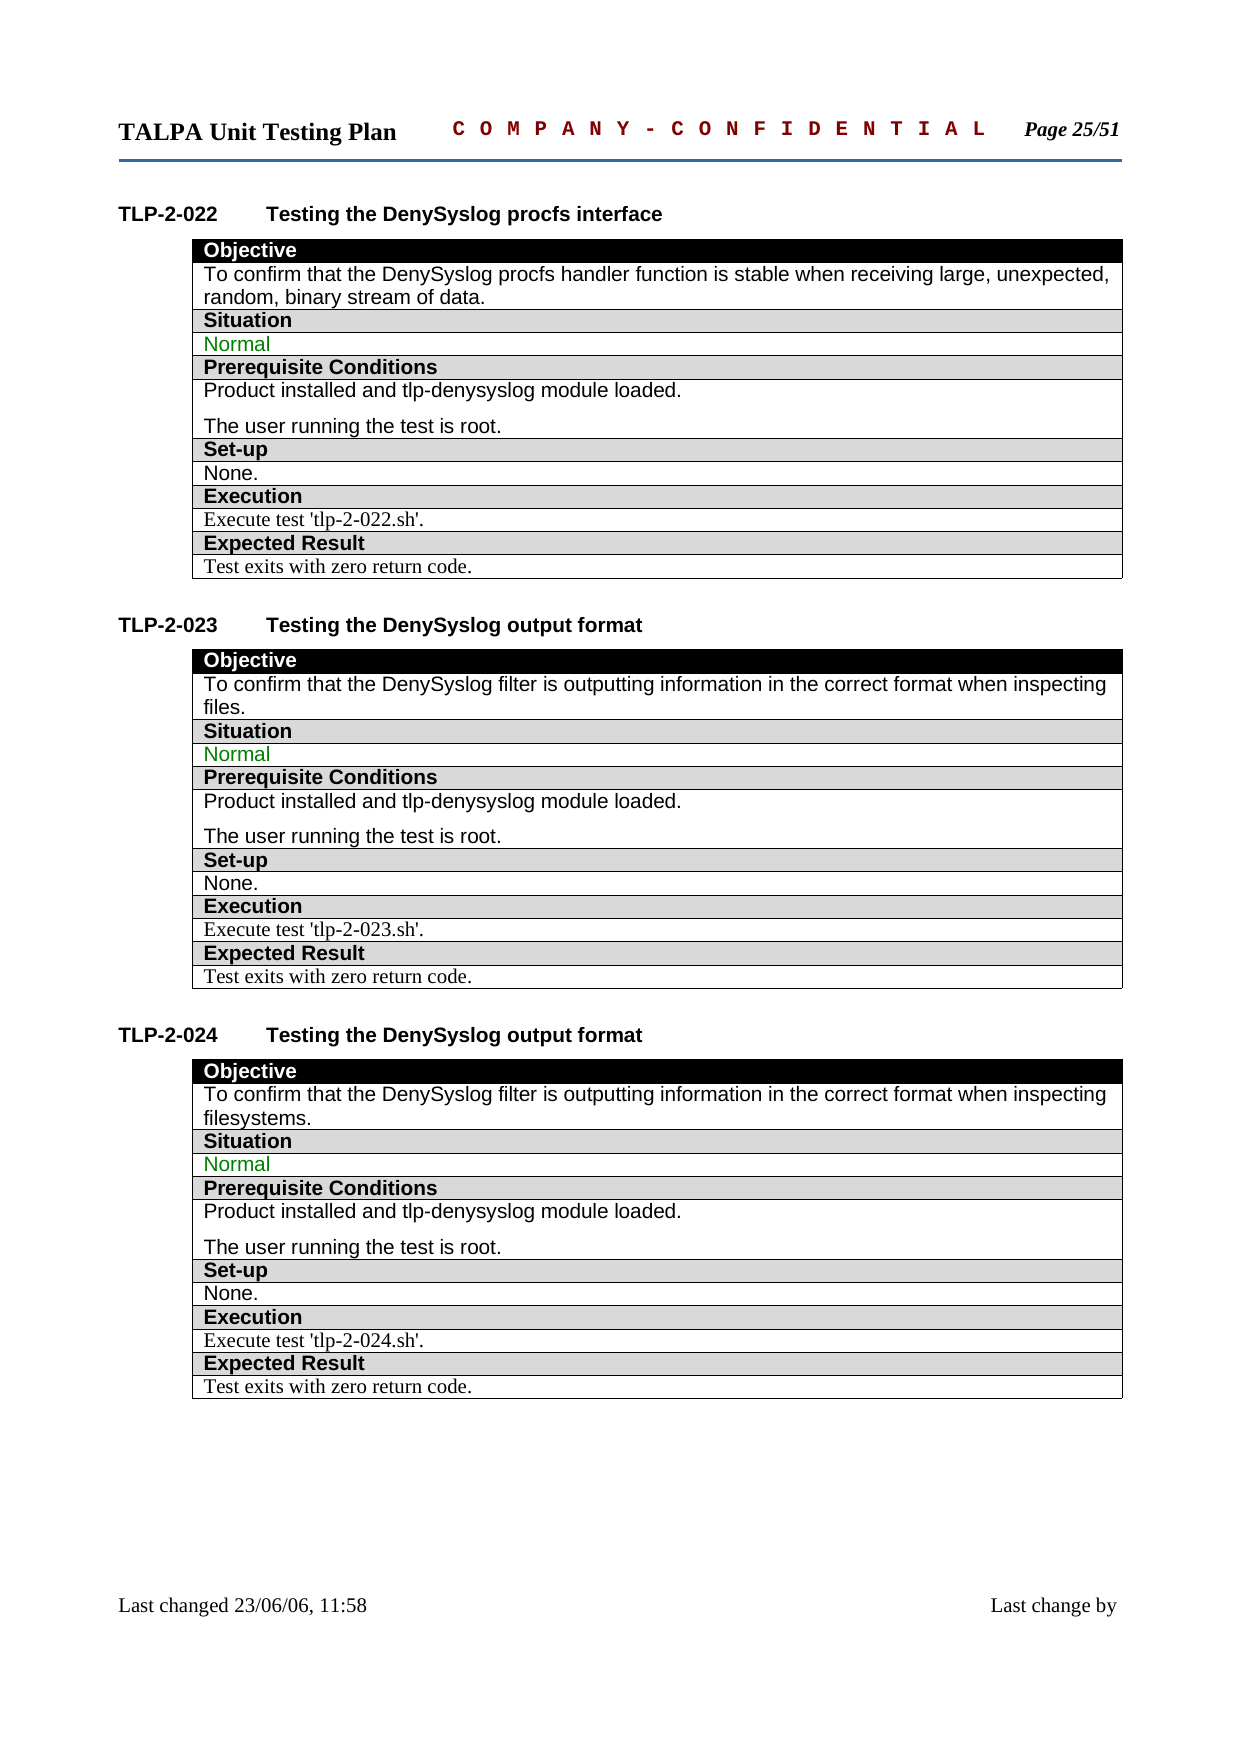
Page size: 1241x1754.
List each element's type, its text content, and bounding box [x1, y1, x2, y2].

table_cell Prerequisite Conditions [193, 1177, 1122, 1199]
table_header Objective [193, 650, 1122, 673]
table_cell Product installed and tlp-denysyslog module loaded. The user running the test is root. [193, 1200, 1122, 1259]
table_cell Execute test 'tlp-2-024.sh'. [193, 1330, 1122, 1352]
table_cell Normal [193, 744, 1122, 766]
table_cell Test exits with zero return code. [193, 555, 1122, 578]
table_cell None. [193, 872, 1122, 895]
table_cell Situation [193, 1130, 1122, 1153]
table_cell Execution [193, 1306, 1122, 1329]
table_cell Product installed and tlp-denysyslog module loaded. The user running the test is root. [193, 380, 1122, 438]
table_cell To confirm that the DenySyslog filter is outputting information in the correct format when inspecting filesystems. [193, 1084, 1122, 1129]
table_cell Normal [193, 333, 1122, 355]
table_cell Prerequisite Conditions [193, 767, 1122, 789]
table_cell Situation [193, 720, 1122, 743]
table_cell Set-up [193, 1260, 1122, 1282]
table_cell Expected Result [193, 1353, 1122, 1375]
table_cell Situation [193, 310, 1122, 332]
table_cell Expected Result [193, 532, 1122, 554]
table_cell Test exits with zero return code. [193, 966, 1122, 988]
table_cell None. [193, 1283, 1122, 1305]
table_cell None. [193, 462, 1122, 485]
text TLP-2-024 Testing the DenySyslog output format [118, 1024, 1122, 1047]
table_cell To confirm that the DenySyslog filter is outputting information in the correct format when inspecting files. [193, 674, 1122, 719]
table_cell Set-up [193, 849, 1122, 871]
text TLP-2-022 Testing the DenySyslog procfs interface [118, 203, 1122, 226]
table_cell Execute test 'tlp-2-023.sh'. [193, 919, 1122, 941]
table_cell Test exits with zero return code. [193, 1376, 1122, 1398]
table_cell Execute test 'tlp-2-022.sh'. [193, 509, 1122, 531]
table_cell Execution [193, 896, 1122, 918]
table_header Objective [193, 1060, 1122, 1083]
table_cell Product installed and tlp-denysyslog module loaded. The user running the test is root. [193, 790, 1122, 848]
table_cell Expected Result [193, 942, 1122, 965]
table_cell Normal [193, 1154, 1122, 1176]
table_cell Set-up [193, 439, 1122, 461]
text TLP-2-023 Testing the DenySyslog output format [118, 613, 1122, 637]
table_header Objective [193, 240, 1122, 262]
table_cell Prerequisite Conditions [193, 356, 1122, 379]
table_cell Execution [193, 486, 1122, 508]
table_cell To confirm that the DenySyslog procfs handler function is stable when receiving large, unexpected, random, binary stream of data. [193, 263, 1122, 309]
